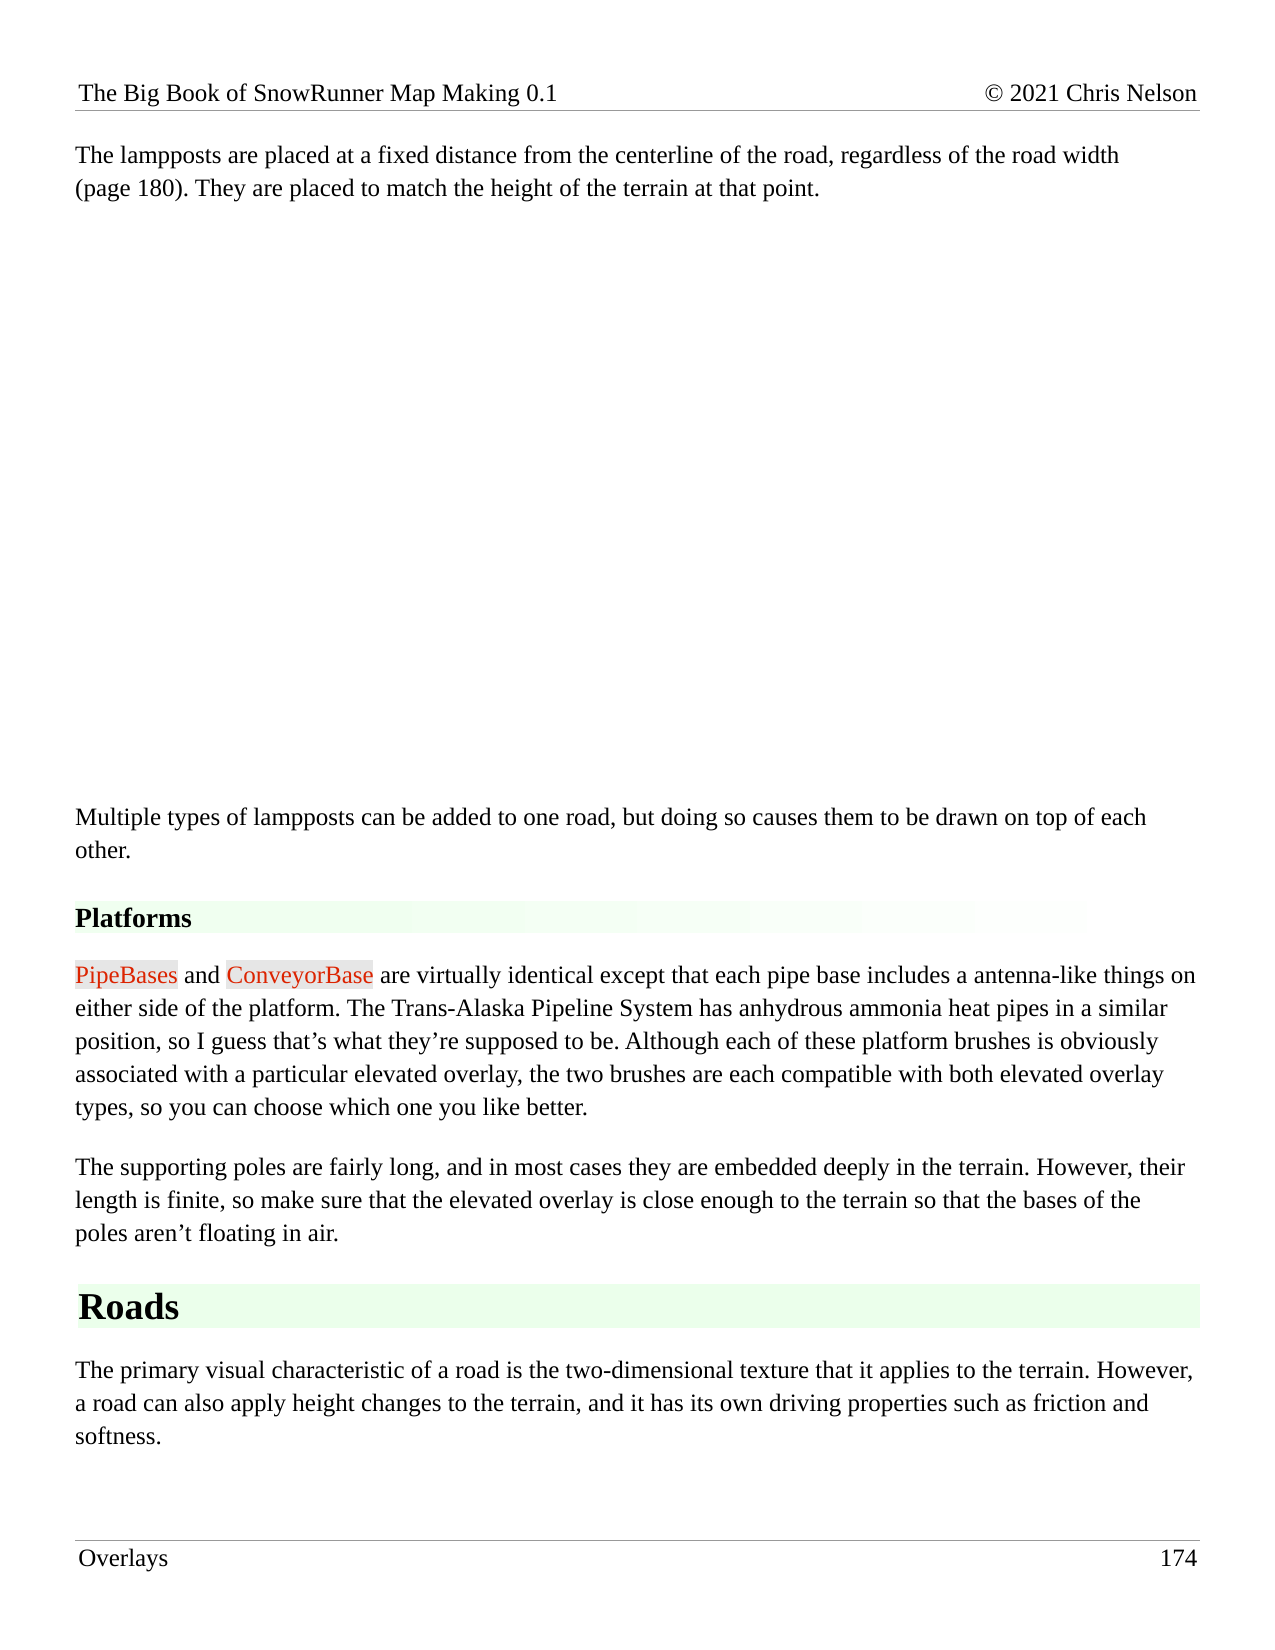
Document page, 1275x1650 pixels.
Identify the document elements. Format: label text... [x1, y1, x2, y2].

text Multiple types of lampposts can be added to one road, but doing so causes them to be drawn on top of each other. [75, 802, 1200, 864]
subtitle Roads [78, 1284, 1200, 1328]
text The supporting poles are fairly long, and in most cases they are embedded deeply in the terrain. However, their length is finite, so make sure that the elevated overlay is close enough to the terrain so that the bases of the poles aren’t floating in air. [75, 1152, 1200, 1247]
text The primary visual characteristic of a road is the two-dimensional texture that it applies to the terrain. However, a road can also apply height changes to the terrain, and it has its own driving properties such as friction and softness. [75, 1355, 1200, 1449]
subtitle Platforms [75, 901, 1200, 933]
text PipeBases and ConveyorBase are virtually identical except that each pipe base includes a antenna-like things on either side of the platform. The Trans-Alaska Pipeline System has anhydrous ammonia heat pipes in a similar position, so I guess that’s what they’re supposed to be. Although each of these platform brushes is obviously associated with a particular elevated overlay, the two brushes are each compatible with both elevated overlay types, so you can choose which one you like better. [75, 960, 1200, 1121]
text The lampposts are placed at a fixed distance from the centerline of the road, regardless of the road width (page 180). They are placed to match the height of the terrain at that point. [75, 140, 1200, 202]
